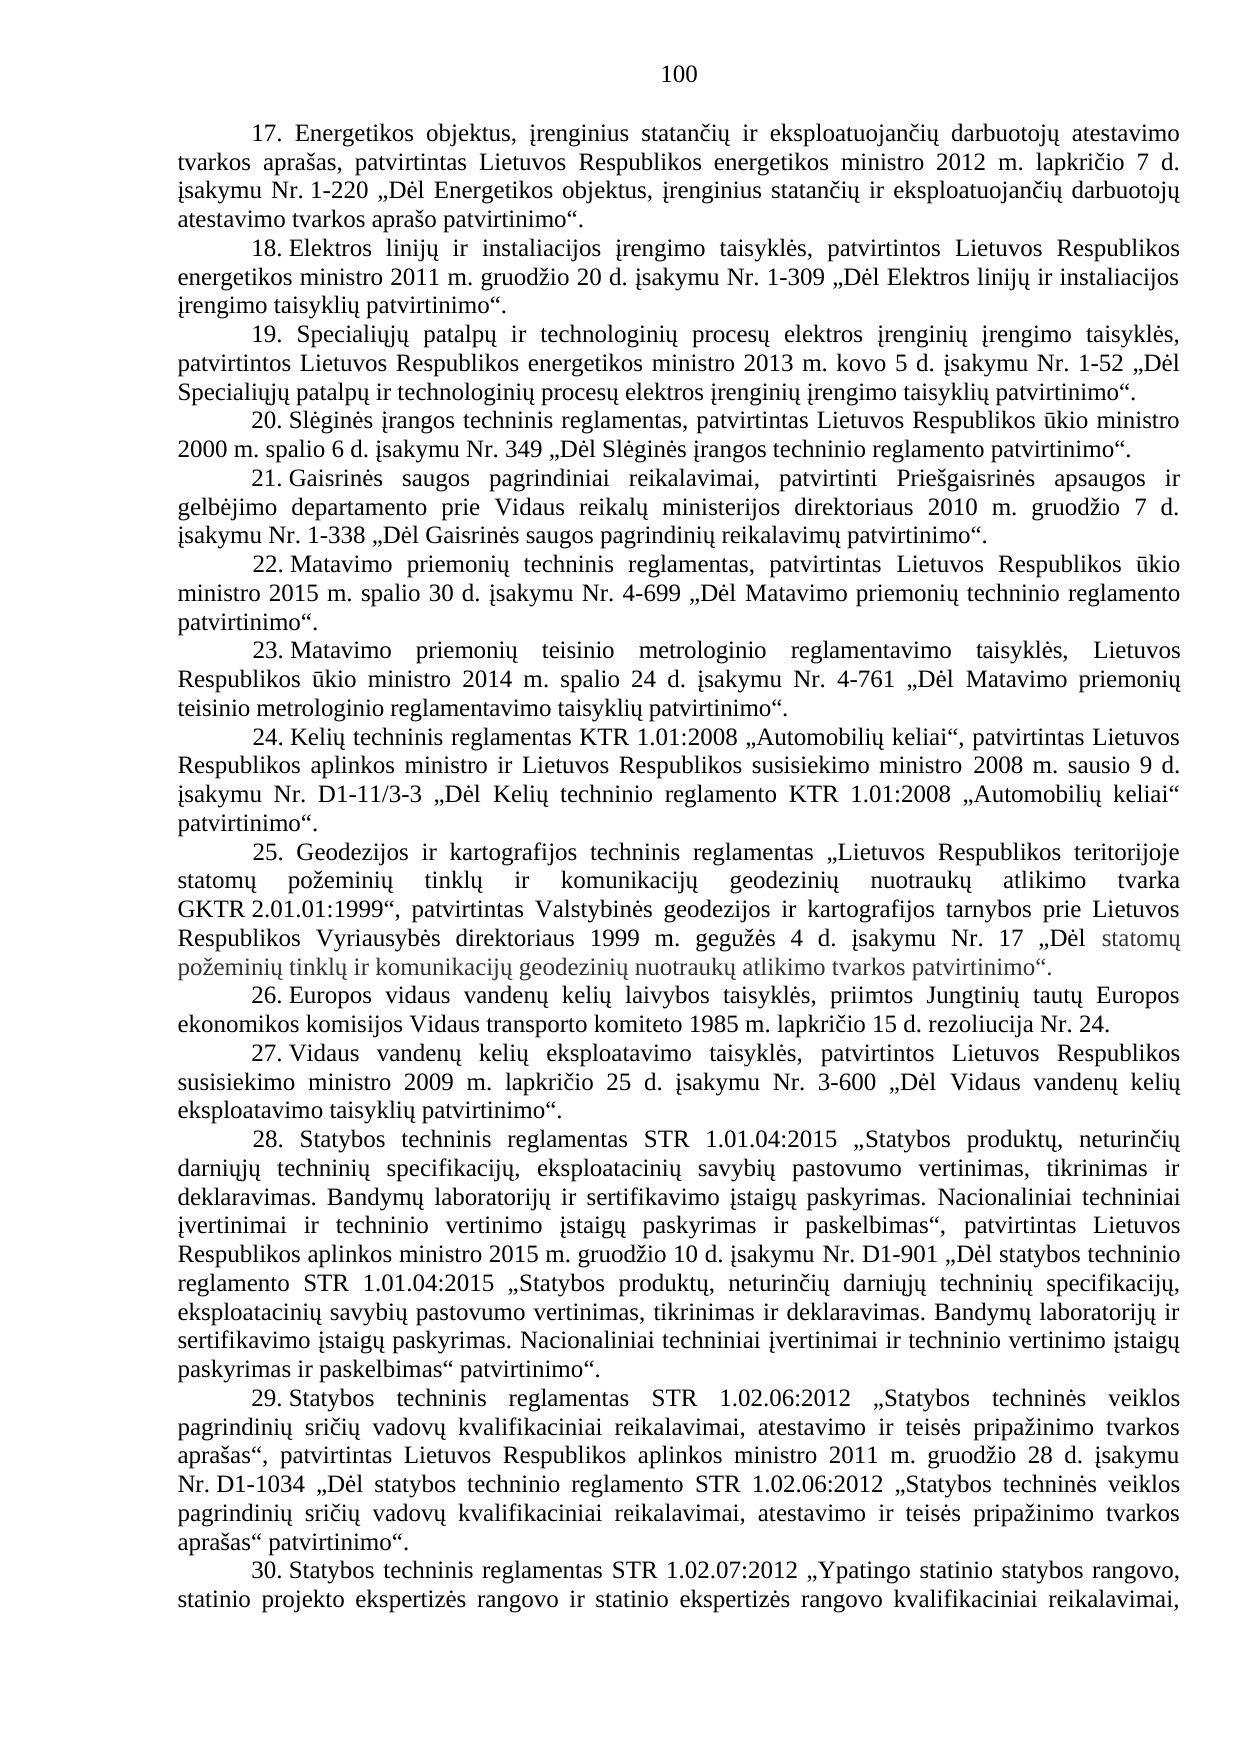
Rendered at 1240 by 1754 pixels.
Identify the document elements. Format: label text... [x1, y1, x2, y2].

text 26. Europos vidaus vandenų kelių laivybos taisyklės, priimtos Jungtinių tautų Europos ekonomikos komisijos Vidaus transporto komiteto 1985 m. lapkričio 15 d. rezoliucija Nr. 24. [177, 981, 1181, 1038]
text 30. Statybos techninis reglamentas STR 1.02.07:2012 „Ypatingo statinio statybos rangovo, statinio projekto ekspertizės rangovo ir statinio ekspertizės rangovo kvalifikaciniai reikalavimai, [177, 1556, 1181, 1613]
text 27. Vidaus vandenų kelių eksploatavimo taisyklės, patvirtintos Lietuvos Respublikos susisiekimo ministro 2009 m. lapkričio 25 d. įsakymu Nr. 3-600 „Dėl Vidaus vandenų kelių eksploatavimo taisyklių patvirtinimo“. [177, 1038, 1181, 1124]
text 20. Slėginės įrangos techninis reglamentas, patvirtintas Lietuvos Respublikos ūkio ministro 2000 m. spalio 6 d. įsakymu Nr. 349 „Dėl Slėginės įrangos techninio reglamento patvirtinimo“. [177, 406, 1181, 463]
text 23. Matavimo priemonių teisinio metrologinio reglamentavimo taisyklės, Lietuvos Respublikos ūkio ministro 2014 m. spalio 24 d. įsakymu Nr. 4-761 „Dėl Matavimo priemonių teisinio metrologinio reglamentavimo taisyklių patvirtinimo“. [177, 636, 1181, 722]
text 19. Specialiųjų patalpų ir technologinių procesų elektros įrenginių įrengimo taisyklės, patvirtintos Lietuvos Respublikos energetikos ministro 2013 m. kovo 5 d. įsakymu Nr. 1-52 „Dėl Specialiųjų patalpų ir technologinių procesų elektros įrenginių įrengimo taisyklių patvirtinimo“. [177, 319, 1181, 406]
text 21. Gaisrinės saugos pagrindiniai reikalavimai, patvirtinti Priešgaisrinės apsaugos ir gelbėjimo departamento prie Vidaus reikalų ministerijos direktoriaus 2010 m. gruodžio 7 d. įsakymu Nr. 1-338 „Dėl Gaisrinės saugos pagrindinių reikalavimų patvirtinimo“. [177, 463, 1181, 549]
text 17. Energetikos objektus, įrenginius statančių ir eksploatuojančių darbuotojų atestavimo tvarkos aprašas, patvirtintas Lietuvos Respublikos energetikos ministro 2012 m. lapkričio 7 d. įsakymu Nr. 1-220 „Dėl Energetikos objektus, įrenginius statančių ir eksploatuojančių darbuotojų atestavimo tvarkos aprašo patvirtinimo“. [177, 118, 1181, 233]
text 29. Statybos techninis reglamentas STR 1.02.06:2012 „Statybos techninės veiklos pagrindinių sričių vadovų kvalifikaciniai reikalavimai, atestavimo ir teisės pripažinimo tvarkos aprašas“, patvirtintas Lietuvos Respublikos aplinkos ministro 2011 m. gruodžio 28 d. įsakymu Nr. D1-1034 „Dėl statybos techninio reglamento STR 1.02.06:2012 „Statybos techninės veiklos pagrindinių sričių vadovų kvalifikaciniai reikalavimai, atestavimo ir teisės pripažinimo tvarkos aprašas“ patvirtinimo“. [177, 1383, 1181, 1556]
text 18. Elektros linijų ir instaliacijos įrengimo taisyklės, patvirtintos Lietuvos Respublikos energetikos ministro 2011 m. gruodžio 20 d. įsakymu Nr. 1-309 „Dėl Elektros linijų ir instaliacijos įrengimo taisyklių patvirtinimo“. [177, 233, 1181, 319]
text 24. Kelių techninis reglamentas KTR 1.01:2008 „Automobilių keliai“, patvirtintas Lietuvos Respublikos aplinkos ministro ir Lietuvos Respublikos susisiekimo ministro 2008 m. sausio 9 d. įsakymu Nr. D1-11/3-3 „Dėl Kelių techninio reglamento KTR 1.01:2008 „Automobilių keliai“ patvirtinimo“. [177, 722, 1181, 837]
text 22. Matavimo priemonių techninis reglamentas, patvirtintas Lietuvos Respublikos ūkio ministro 2015 m. spalio 30 d. įsakymu Nr. 4-699 „Dėl Matavimo priemonių techninio reglamento patvirtinimo“. [177, 549, 1181, 636]
text 28. Statybos techninis reglamentas STR 1.01.04:2015 „Statybos produktų, neturinčių darniųjų techninių specifikacijų, eksploatacinių savybių pastovumo vertinimas, tikrinimas ir deklaravimas. Bandymų laboratorijų ir sertifikavimo įstaigų paskyrimas. Nacionaliniai techniniai įvertinimai ir techninio vertinimo įstaigų paskyrimas ir paskelbimas“, patvirtintas Lietuvos Respublikos aplinkos ministro 2015 m. gruodžio 10 d. įsakymu Nr. d1-901 „Dėl statybos techninio reglamento STR 1.01.04:2015 „Statybos produktų, neturinčių darniųjų techninių specifikacijų, eksploatacinių savybių pastovumo vertinimas, tikrinimas ir deklaravimas. Bandymų laboratorijų ir sertifikavimo įstaigų paskyrimas. Nacionaliniai techniniai įvertinimai ir techninio vertinimo įstaigų paskyrimas ir paskelbimas“ patvirtinimo“. [177, 1124, 1181, 1383]
text 25. Geodezijos ir kartografijos techninis reglamentas „Lietuvos Respublikos teritorijoje statomų požeminių tinklų ir komunikacijų geodezinių nuotraukų atlikimo tvarka GKTR 2.01.01:1999“, patvirtintas Valstybinės geodezijos ir kartografijos tarnybos prie Lietuvos Respublikos Vyriausybės direktoriaus 1999 m. gegužės 4 d. įsakymu Nr. 17 „Dėl statomų požeminių tinklų ir komunikacijų geodezinių nuotraukų atlikimo tvarkos patvirtinimo“. [177, 837, 1181, 981]
